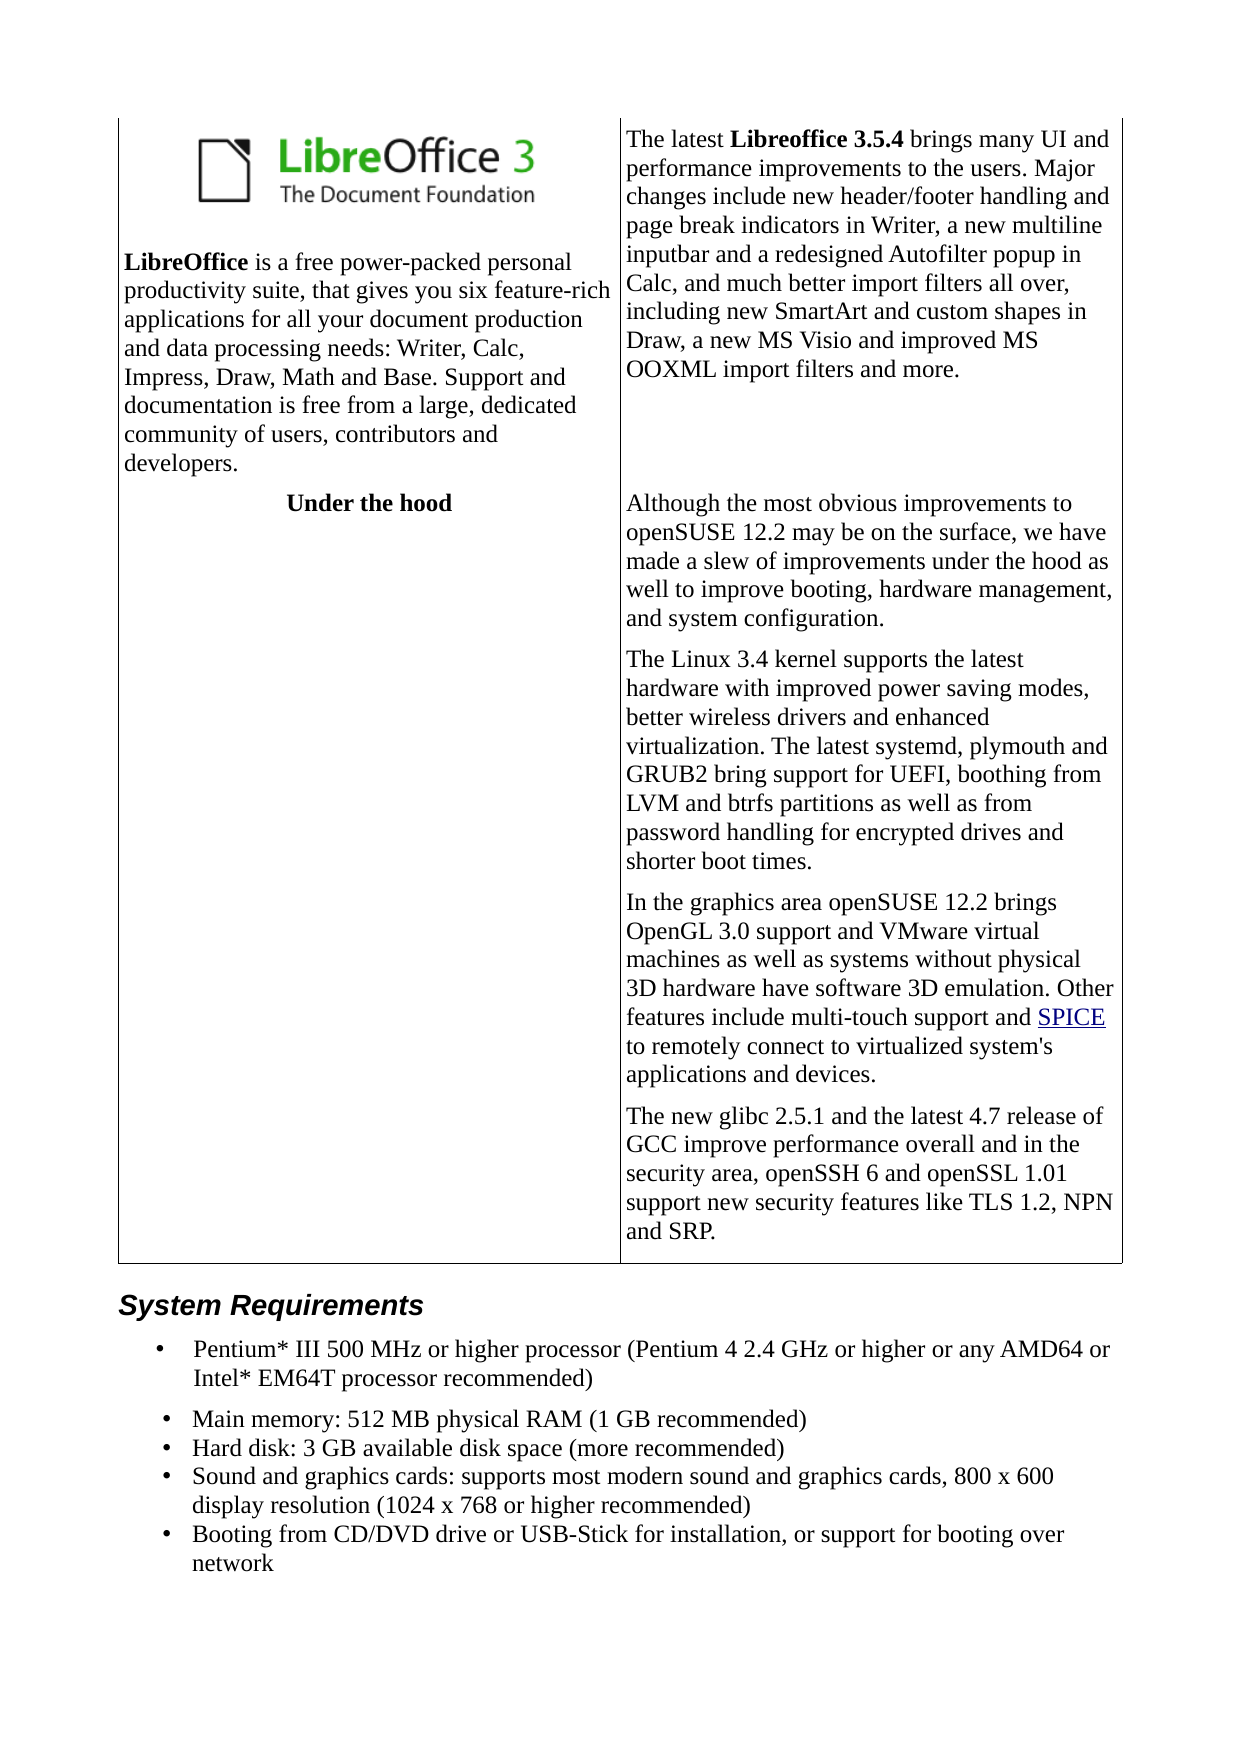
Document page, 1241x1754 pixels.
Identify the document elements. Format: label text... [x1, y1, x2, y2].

subtitle System Requirements [118, 1288, 1122, 1321]
list Pentium* III 500 MHz or higher processor (Pentium 4 2.4 GHz or higher or any AMD64 or Intel* EM64T processor recommended) [156, 1334, 1122, 1391]
table_cell LibreOffice is a free power-packed personal productivity suite, that gives you six feature-rich applications for all your document production and data processing needs: Writer, Calc, Impress, Draw, Math and Base. Support and documentation is free from a large, dedicated community of users, contributors and developers. [119, 118, 620, 483]
table_cell The latest Libreoffice 3.5.4 brings many UI and performance improvements to the users. Major changes include new header/footer handling and page break indicators in Writer, a new multiline inputbar and a redesigned Autofilter popup in Calc, and much better import filters all over, including new SmartArt and custom shapes in Draw, a new MS Visio and improved MS OOXML import filters and more. [621, 118, 1122, 483]
table_cell Although the most obvious improvements to openSUSE 12.2 may be on the surface, we have made a slew of improvements under the hood as well to improve booting, hardware management, and system configuration. The Linux 3.4 kernel supports the latest hardware with improved power saving modes, better wireless drivers and enhanced virtualization. The latest systemd, plymouth and GRUB2 bring support for UEFI, boothing from LVM and btrfs partitions as well as from password handling for encrypted drives and shorter boot times. In the graphics area openSUSE 12.2 brings OpenGL 3.0 support and VMware virtual machines as well as systems without physical 3D hardware have software 3D emulation. Other features include multi-touch support and SPICE to remotely connect to virtualized system's applications and devices. The new glibc 2.5.1 and the latest 4.7 release of GCC improve performance overall and in the security area, openSSH 6 and openSSL 1.01 support new security features like TLS 1.2, NPN and SRP. [621, 483, 1122, 1263]
list Booting from CD/DVD drive or USB-Stick for installation, or support for booting over network [162, 1519, 1122, 1576]
picture [187, 123, 551, 219]
list Main memory: 512 MB physical RAM (1 GB recommended) [162, 1404, 1122, 1433]
list Sound and graphics cards: supports most modern sound and graphics cards, 800 x 600 display resolution (1024 x 768 or higher recommended) [162, 1461, 1122, 1519]
list Hard disk: 3 GB available disk space (more recommended) [162, 1433, 1122, 1461]
table_cell Under the hood [119, 483, 620, 1263]
